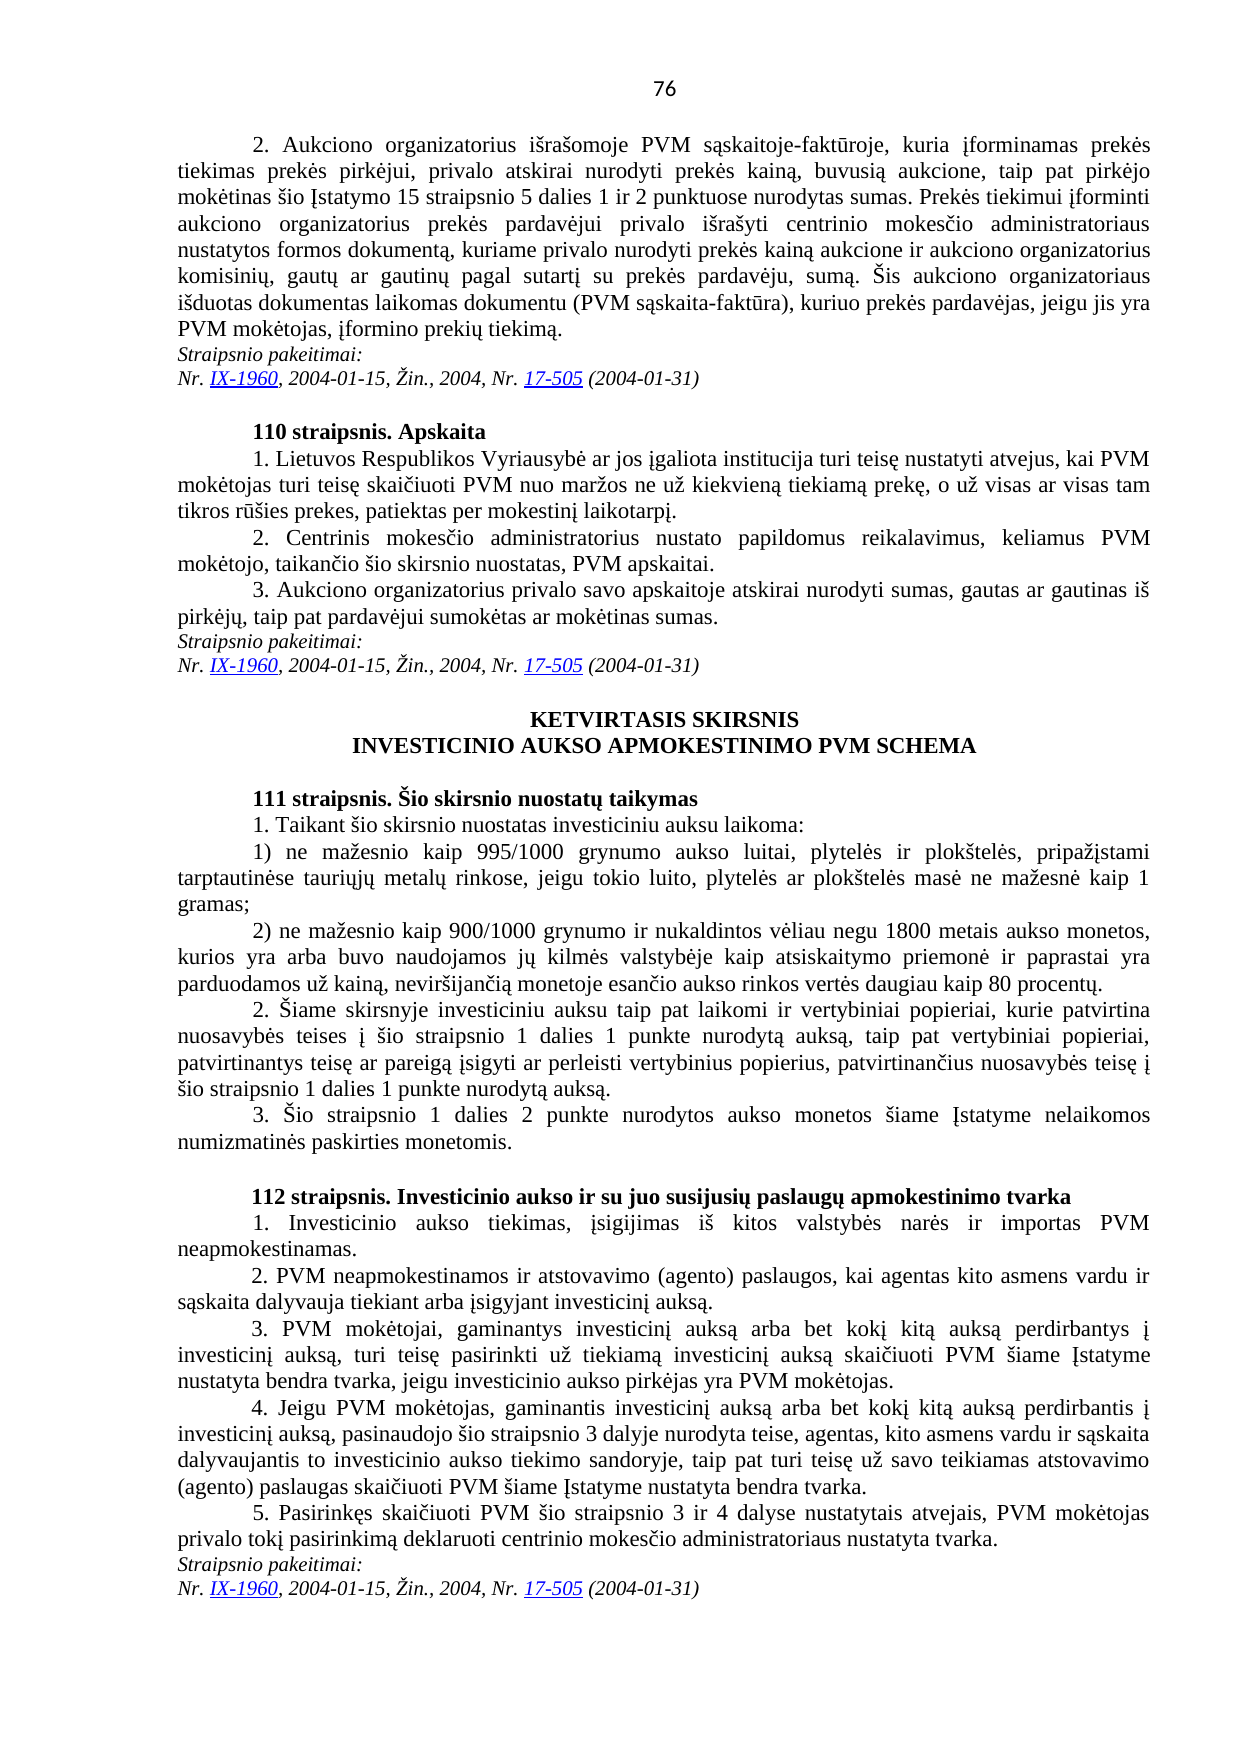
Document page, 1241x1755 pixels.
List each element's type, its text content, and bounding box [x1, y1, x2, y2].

text Straipsnio pakeitimai: [177, 1552, 1152, 1576]
text 111 straipsnis. Šio skirsnio nuostatų taikymas [177, 785, 1152, 811]
text 2. Šiame skirsnyje investiciniu auksu taip pat laikomi ir vertybiniai popieriai, kurie patvirtina nuosavybės teises į šio straipsnio 1 dalies 1 punkte nurodytą auksą, taip pat vertybiniai popieriai, patvirtinantys teisę ar pareigą įsigyti ar perleisti vertybinius popierius, patvirtinančius nuosavybės teisę į šio straipsnio 1 dalies 1 punkte nurodytą auksą. [177, 996, 1152, 1101]
text 3. Aukciono organizatorius privalo savo apskaitoje atskirai nurodyti sumas, gautas ar gautinas iš pirkėjų, taip pat pardavėjui sumokėtas ar mokėtinas sumas. [177, 576, 1152, 629]
text 1) ne mažesnio kaip 995/1000 grynumo aukso luitai, plytelės ir plokštelės, pripažįstami tarptautinėse tauriųjų metalų rinkose, jeigu tokio luito, plytelės ar plokštelės masė ne mažesnė kaip 1 gramas; [177, 838, 1152, 917]
text Nr. IX-1960, 2004-01-15, Žin., 2004, Nr. 17-505 (2004-01-31) [177, 1576, 1152, 1600]
text 3. Šio straipsnio 1 dalies 2 punkte nurodytos aukso monetos šiame Įstatyme nelaikomos numizmatinės paskirties monetomis. [177, 1101, 1152, 1154]
text Straipsnio pakeitimai: [177, 629, 1152, 653]
text 112 straipsnis. Investicinio aukso ir su juo susijusių paslaugų apmokestinimo tvarka [177, 1183, 1152, 1209]
text Nr. IX-1960, 2004-01-15, Žin., 2004, Nr. 17-505 (2004-01-31) [177, 653, 1152, 677]
text 5. Pasirinkęs skaičiuoti PVM šio straipsnio 3 ir 4 dalyse nustatytais atvejais, PVM mokėtojas privalo tokį pasirinkimą deklaruoti centrinio mokesčio administratoriaus nustatyta tvarka. [177, 1499, 1152, 1552]
text 2. Centrinis mokesčio administratorius nustato papildomus reikalavimus, keliamus PVM mokėtojo, taikančio šio skirsnio nuostatas, PVM apskaitai. [177, 524, 1152, 576]
text KETVIRTASIS SKIRSNIS [177, 706, 1152, 732]
text 2) ne mažesnio kaip 900/1000 grynumo ir nukaldintos vėliau negu 1800 metais aukso monetos, kurios yra arba buvo naudojamos jų kilmės valstybėje kaip atsiskaitymo priemonė ir paprastai yra parduodamos už kainą, neviršijančią monetoje esančio aukso rinkos vertės daugiau kaip 80 procentų. [177, 917, 1152, 996]
text 4. Jeigu PVM mokėtojas, gaminantis investicinį auksą arba bet kokį kitą auksą perdirbantis į investicinį auksą, pasinaudojo šio straipsnio 3 dalyje nurodyta teise, agentas, kito asmens vardu ir sąskaita dalyvaujantis to investicinio aukso tiekimo sandoryje, taip pat turi teisę už savo teikiamas atstovavimo (agento) paslaugas skaičiuoti PVM šiame Įstatyme nustatyta bendra tvarka. [177, 1394, 1152, 1499]
text Straipsnio pakeitimai: [177, 341, 1152, 366]
text 1. Lietuvos Respublikos Vyriausybė ar jos įgaliota institucija turi teisę nustatyti atvejus, kai PVM mokėtojas turi teisę skaičiuoti PVM nuo maržos ne už kiekvieną tiekiamą prekę, o už visas ar visas tam tikros rūšies prekes, patiektas per mokestinį laikotarpį. [177, 445, 1152, 524]
text 2. PVM neapmokestinamos ir atstovavimo (agento) paslaugos, kai agentas kito asmens vardu ir sąskaita dalyvauja tiekiant arba įsigyjant investicinį auksą. [177, 1262, 1152, 1314]
text INVESTICINIO AUKSO APMOKESTINIMO PVM SCHEMA [177, 732, 1152, 759]
text 110 straipsnis. Apskaita [177, 418, 1152, 445]
text 1. Investicinio aukso tiekimas, įsigijimas iš kitos valstybės narės ir importas PVM neapmokestinamas. [177, 1209, 1152, 1262]
text 1. Taikant šio skirsnio nuostatas investiciniu auksu laikoma: [177, 811, 1152, 838]
text 2. Aukciono organizatorius išrašomoje PVM sąskaitoje-faktūroje, kuria įforminamas prekės tiekimas prekės pirkėjui, privalo atskirai nurodyti prekės kainą, buvusią aukcione, taip pat pirkėjo mokėtinas šio Įstatymo 15 straipsnio 5 dalies 1 ir 2 punktuose nurodytas sumas. Prekės tiekimui įforminti aukciono organizatorius prekės pardavėjui privalo išrašyti centrinio mokesčio administratoriaus nustatytos formos dokumentą, kuriame privalo nurodyti prekės kainą aukcione ir aukciono organizatorius komisinių, gautų ar gautinų pagal sutartį su prekės pardavėju, sumą. Šis aukciono organizatoriaus išduotas dokumentas laikomas dokumentu (PVM sąskaita-faktūra), kuriuo prekės pardavėjas, jeigu jis yra PVM mokėtojas, įformino prekių tiekimą. [177, 131, 1152, 341]
text Nr. IX-1960, 2004-01-15, Žin., 2004, Nr. 17-505 (2004-01-31) [177, 366, 1152, 389]
text 3. PVM mokėtojai, gaminantys investicinį auksą arba bet kokį kitą auksą perdirbantys į investicinį auksą, turi teisę pasirinkti už tiekiamą investicinį auksą skaičiuoti PVM šiame Įstatyme nustatyta bendra tvarka, jeigu investicinio aukso pirkėjas yra PVM mokėtojas. [177, 1314, 1152, 1394]
